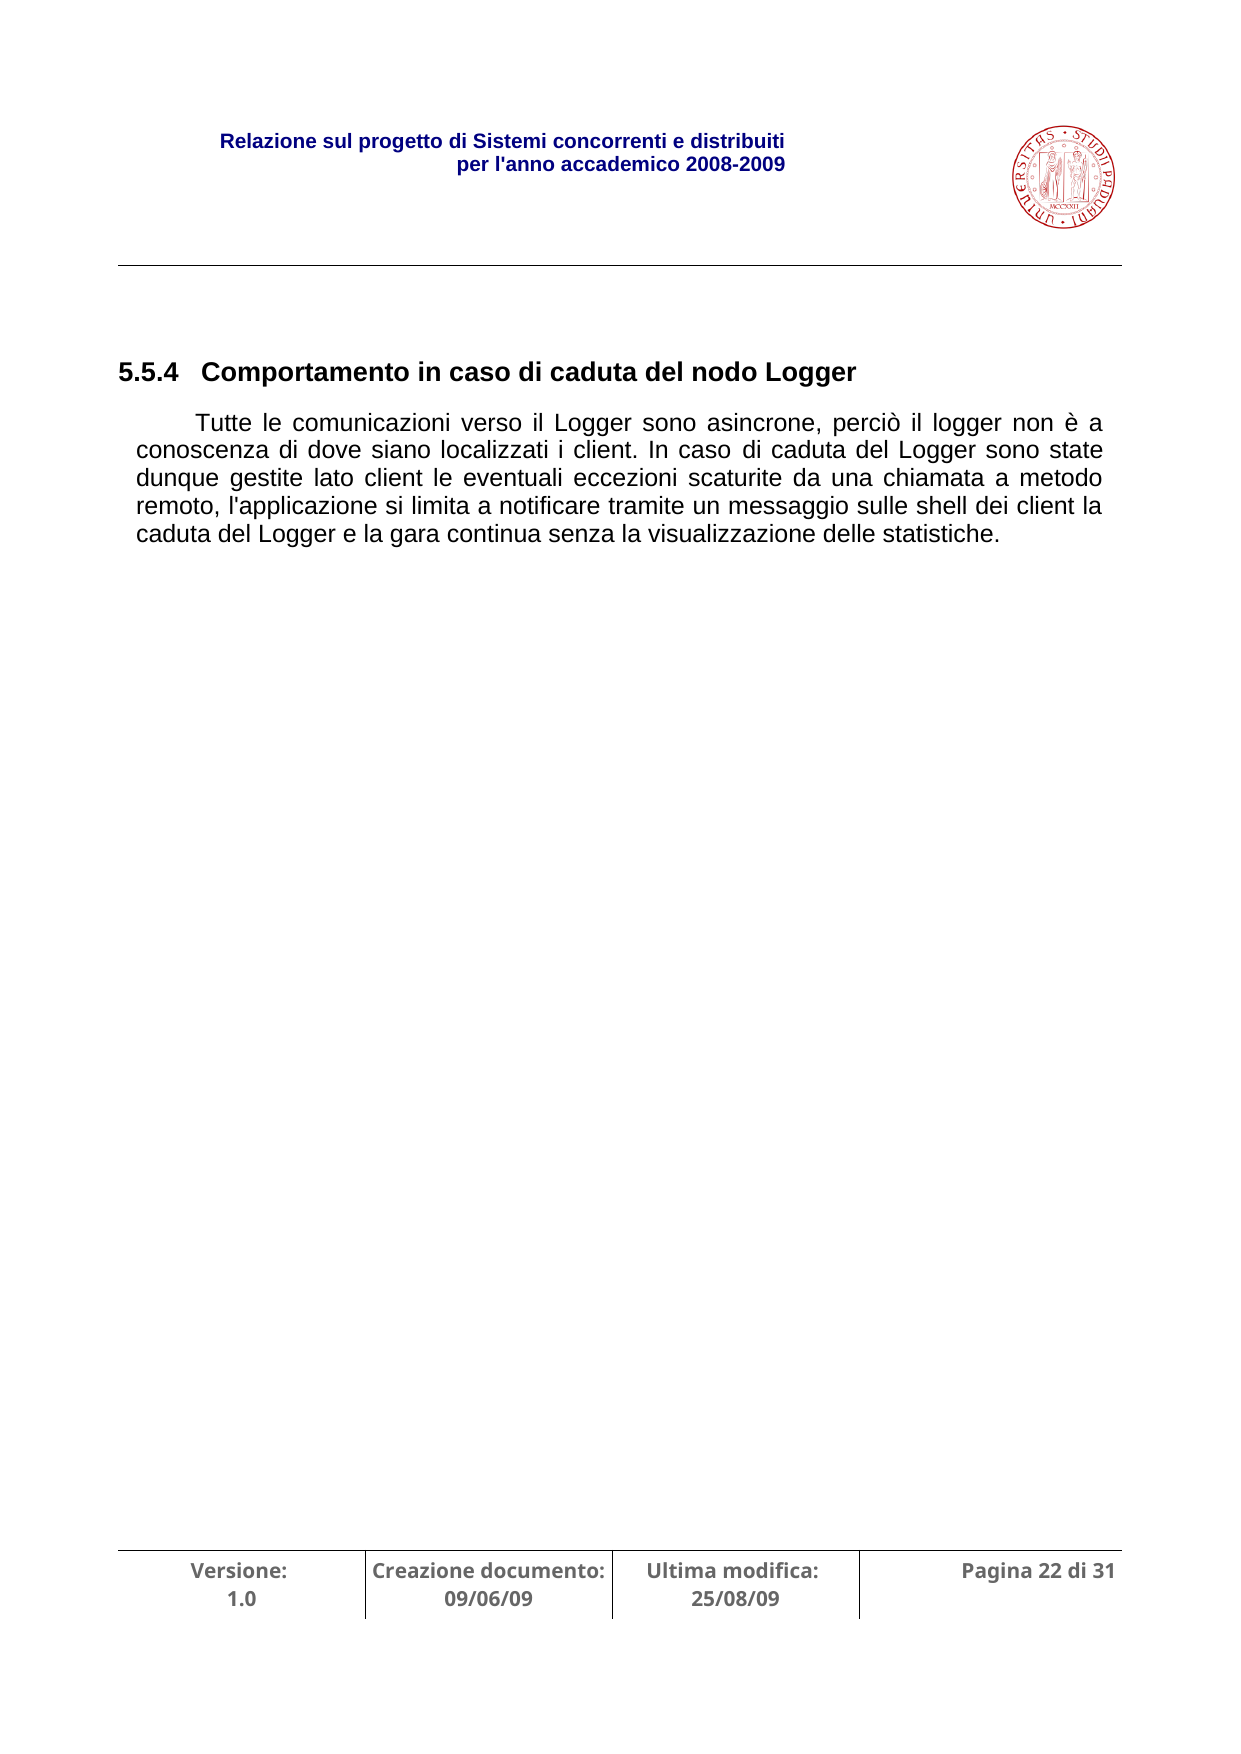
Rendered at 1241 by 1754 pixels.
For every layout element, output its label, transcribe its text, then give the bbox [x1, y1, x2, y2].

subtitle Comportamento in caso di caduta del nodo Logger [118, 357, 1122, 388]
picture [1010, 123, 1117, 231]
text Tutte le comunicazioni verso il Logger sono asincrone, perciò il logger non è a conoscenza di dove siano localizzati i client. In caso di caduta del Logger sono state dunque gestite lato client le eventuali eccezioni scaturite da una chiamata a metodo remoto, l'applicazione si limita a notificare tramite un messaggio sulle shell dei client la caduta del Logger e la gara continua senza la visualizzazione delle statistiche. [136, 408, 1104, 548]
